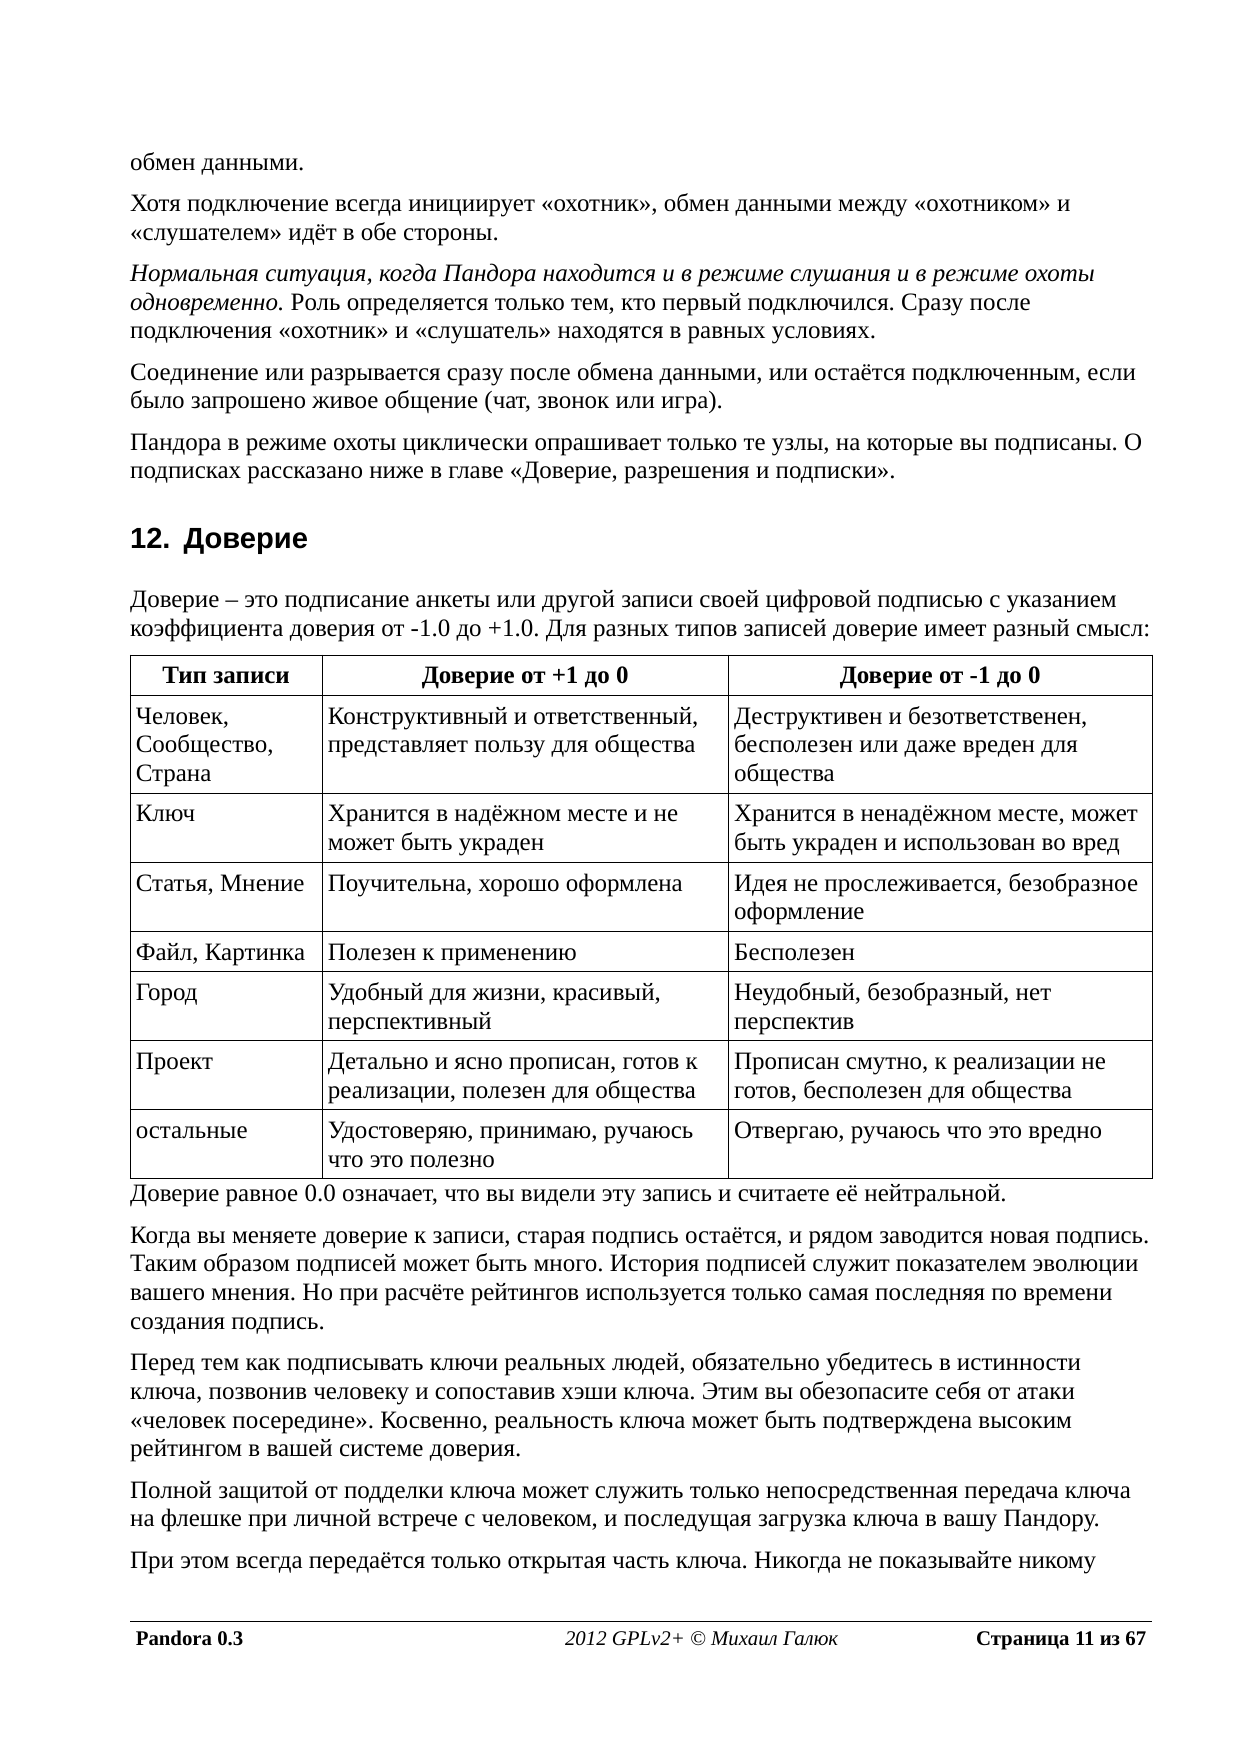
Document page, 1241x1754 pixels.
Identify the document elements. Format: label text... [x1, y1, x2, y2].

table_cell Конструктивный и ответственный, представляет пользу для общества [323, 696, 728, 793]
text При этом всегда передаётся только открытая часть ключа. Никогда не показывайте никому [130, 1545, 1152, 1573]
text обмен данными. [130, 147, 1152, 176]
table_cell Город [131, 972, 322, 1040]
table_cell Деструктивен и безответственен, бесполезен или даже вреден для общества [729, 696, 1152, 793]
text Перед тем как подписывать ключи реальных людей, обязательно убедитесь в истинности ключа, позвонив человеку и сопоставив хэши ключа. Этим вы обезопасите себя от атаки «человек посередине». Косвенно, реальность ключа может быть подтверждена высоким рейтингом в вашей системе доверия. [130, 1347, 1152, 1462]
table_cell Человек, Сообщество, Страна [131, 696, 322, 793]
table_cell Статья, Мнение [131, 863, 322, 931]
table_header Доверие от -1 до 0 [729, 656, 1152, 695]
table_cell Хранится в ненадёжном месте, может быть украден и использован во вред [729, 794, 1152, 862]
table_cell Проект [131, 1041, 322, 1109]
text Доверие равное 0.0 означает, что вы видели эту запись и считаете её нейтральной. [130, 1179, 1152, 1207]
table_cell остальные [131, 1110, 322, 1178]
text Когда вы меняете доверие к записи, старая подпись остаётся, и рядом заводится новая подпись. Таким образом подписей может быть много. История подписей служит показателем эволюции вашего мнения. Но при расчёте рейтингов используется только самая последняя по времени создания подпись. [130, 1220, 1152, 1335]
table_cell Детально и ясно прописан, готов к реализации, полезен для общества [323, 1041, 728, 1109]
table_cell Поучительна, хорошо оформлена [323, 863, 728, 931]
text Соединение или разрывается сразу после обмена данными, или остаётся подключенным, если было запрошено живое общение (чат, звонок или игра). [130, 357, 1152, 414]
subtitle Доверие [130, 521, 1152, 554]
text Пандора в режиме охоты циклически опрашивает только те узлы, на которые вы подписаны. О подписках рассказано ниже в главе «Доверие, разрешения и подписки». [130, 427, 1152, 484]
text Нормальная ситуация, когда Пандора находится и в режиме слушания и в режиме охоты одновременно. Роль определяется только тем, кто первый подключился. Сразу после подключения «охотник» и «слушатель» находятся в равных условиях. [130, 258, 1152, 344]
table_cell Хранится в надёжном месте и не может быть украден [323, 794, 728, 862]
table_cell Прописан смутно, к реализации не готов, бесполезен для общества [729, 1041, 1152, 1109]
table_cell Неудобный, безобразный, нет перспектив [729, 972, 1152, 1040]
table_cell Бесполезен [729, 932, 1152, 971]
text Доверие – это подписание анкеты или другой записи своей цифровой подписью с указанием коэффициента доверия от -1.0 до +1.0. Для разных типов записей доверие имеет разный смысл: [130, 584, 1152, 642]
table_header Тип записи [131, 656, 322, 695]
text Полной защитой от подделки ключа может служить только непосредственная передача ключа на флешке при личной встрече с человеком, и последущая загрузка ключа в вашу Пандору. [130, 1475, 1152, 1532]
table_cell Удобный для жизни, красивый, перспективный [323, 972, 728, 1040]
table_header Доверие от +1 до 0 [323, 656, 728, 695]
table_cell Идея не прослеживается, безобразное оформление [729, 863, 1152, 931]
table_cell Отвергаю, ручаюсь что это вредно [729, 1110, 1152, 1178]
table_cell Ключ [131, 794, 322, 862]
table_cell Файл, Картинка [131, 932, 322, 971]
text Хотя подключение всегда инициирует «охотник», обмен данными между «охотником» и «слушателем» идёт в обе стороны. [130, 188, 1152, 246]
table_cell Полезен к применению [323, 932, 728, 971]
table_cell Удостоверяю, принимаю, ручаюсь что это полезно [323, 1110, 728, 1178]
